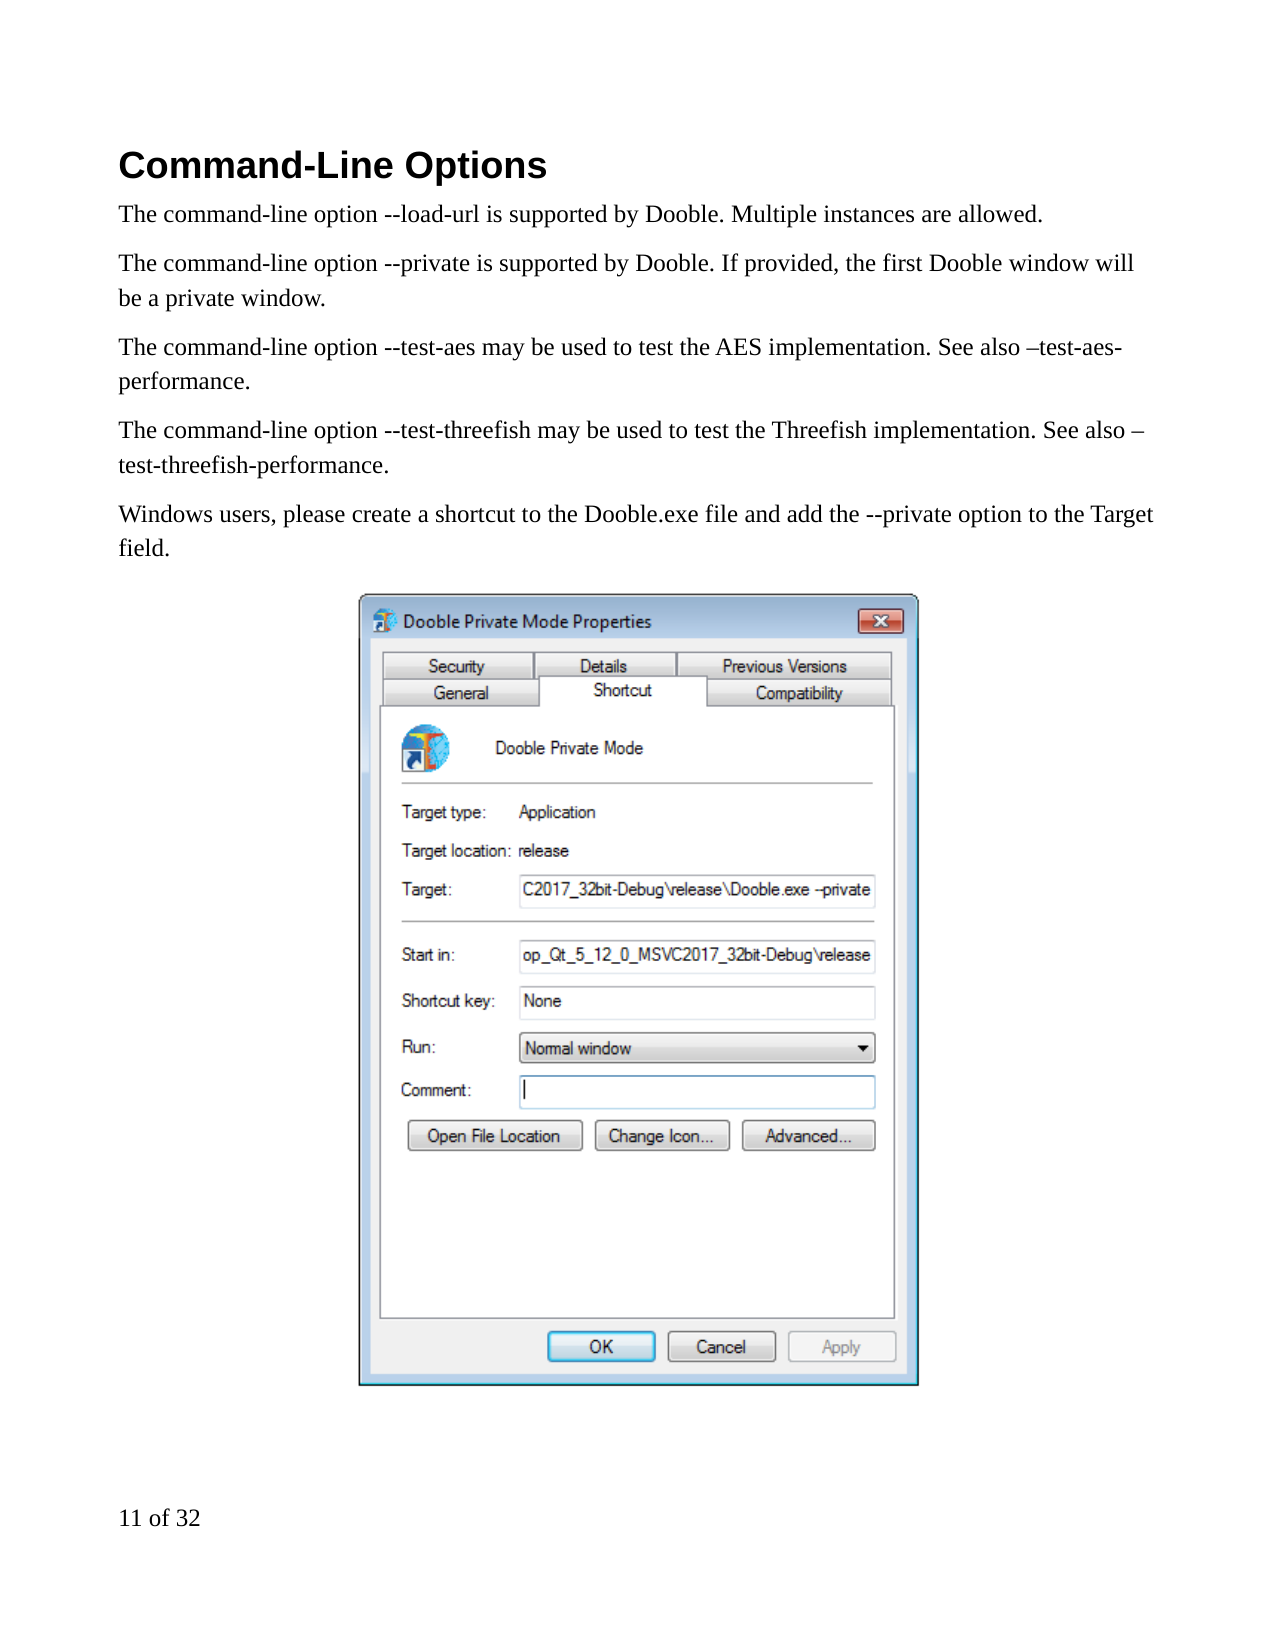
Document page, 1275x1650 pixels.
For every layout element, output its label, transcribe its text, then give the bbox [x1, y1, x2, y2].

text The command-line option --private is supported by Dooble. If provided, the first Dooble window will be a private window. [118, 248, 1157, 312]
picture [347, 582, 928, 1398]
subtitle Command-Line Options [118, 143, 1157, 187]
text Windows users, please create a shortcut to the Dooble.exe file and add the --private option to the Target field. [118, 499, 1157, 562]
text The command-line option --test-aes may be used to test the AES implementation. See also –test-aes-performance. [118, 332, 1157, 395]
text The command-line option --test-threefish may be used to test the Threefish implementation. See also –test-threefish-performance. [118, 415, 1157, 479]
text The command-line option --load-url is supported by Dooble. Multiple instances are allowed. [118, 199, 1157, 228]
